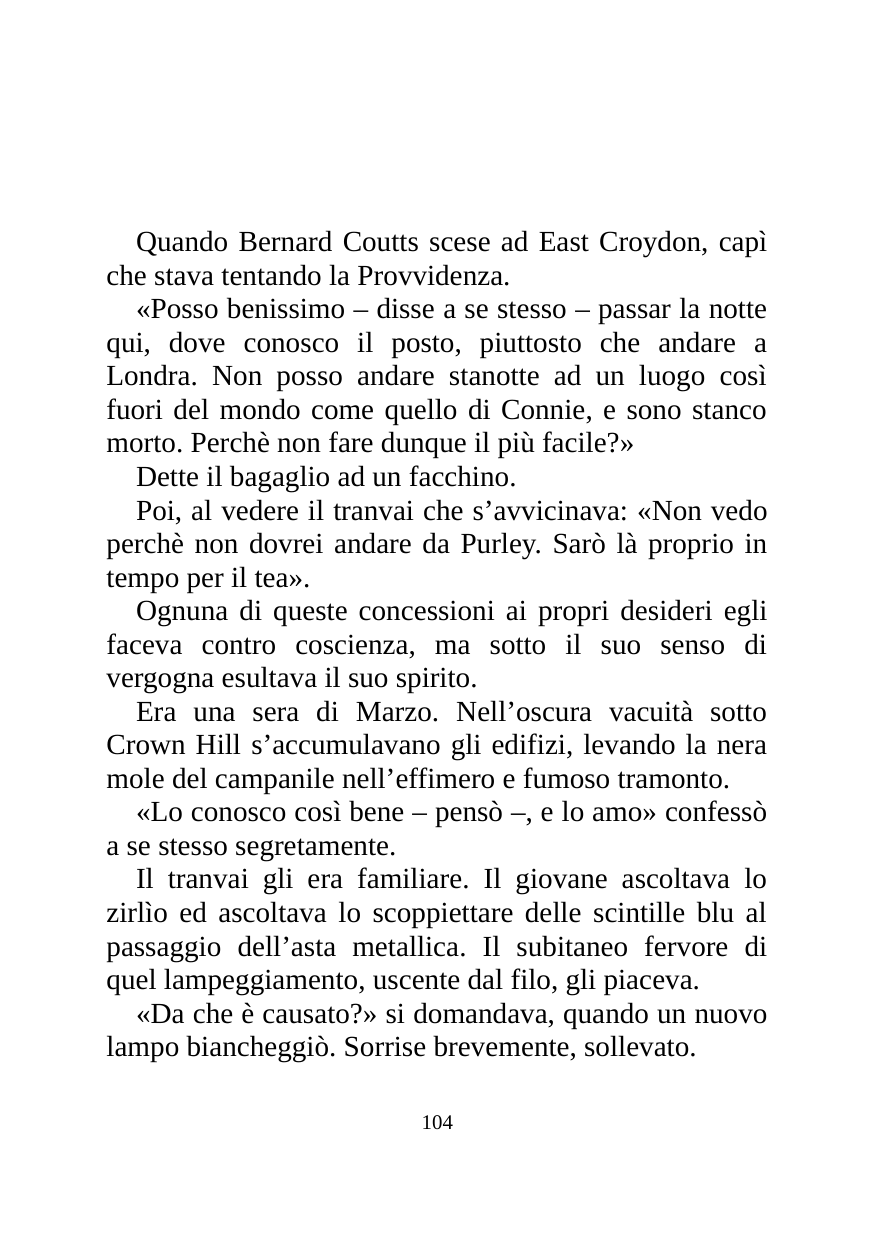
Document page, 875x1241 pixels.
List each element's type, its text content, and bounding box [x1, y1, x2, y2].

text «Posso benissimo – disse a se stesso – passar la notte qui, dove conosco il posto, piuttosto che andare a Londra. Non posso andare stanotte ad un luogo così fuori del mondo come quello di Connie, e sono stanco morto. Perchè non fare dunque il più facile?» [106, 291, 768, 459]
text Quando Bernard Coutts scese ad East Croydon, capì che stava tentando la Provvidenza. [106, 224, 768, 291]
text «Da che è causato?» si domandava, quando un nuovo lampo biancheggiò. Sorrise brevemente, sollevato. [106, 996, 768, 1063]
text Era una sera di Marzo. Nell’oscura vacuità sotto Crown Hill s’accumulavano gli edifizi, levando la nera mole del campanile nell’effimero e fumoso tramonto. [106, 694, 768, 794]
text «Lo conosco così bene – pensò –, e lo amo» confessò a se stesso segretamente. [106, 794, 768, 862]
text Dette il bagaglio ad un facchino. [106, 459, 768, 493]
text Ognuna di queste concessioni ai propri desideri egli faceva contro coscienza, ma sotto il suo senso di vergogna esultava il suo spirito. [106, 593, 768, 694]
text Il tranvai gli era familiare. Il giovane ascoltava lo zirlìo ed ascoltava lo scoppiettare delle scintille blu al passaggio dell’asta metallica. Il subitaneo fervore di quel lampeggiamento, uscente dal filo, gli piaceva. [106, 862, 768, 996]
text Poi, al vedere il tranvai che s’avvicinava: «Non vedo perchè non dovrei andare da Purley. Sarò là proprio in tempo per il tea». [106, 493, 768, 593]
